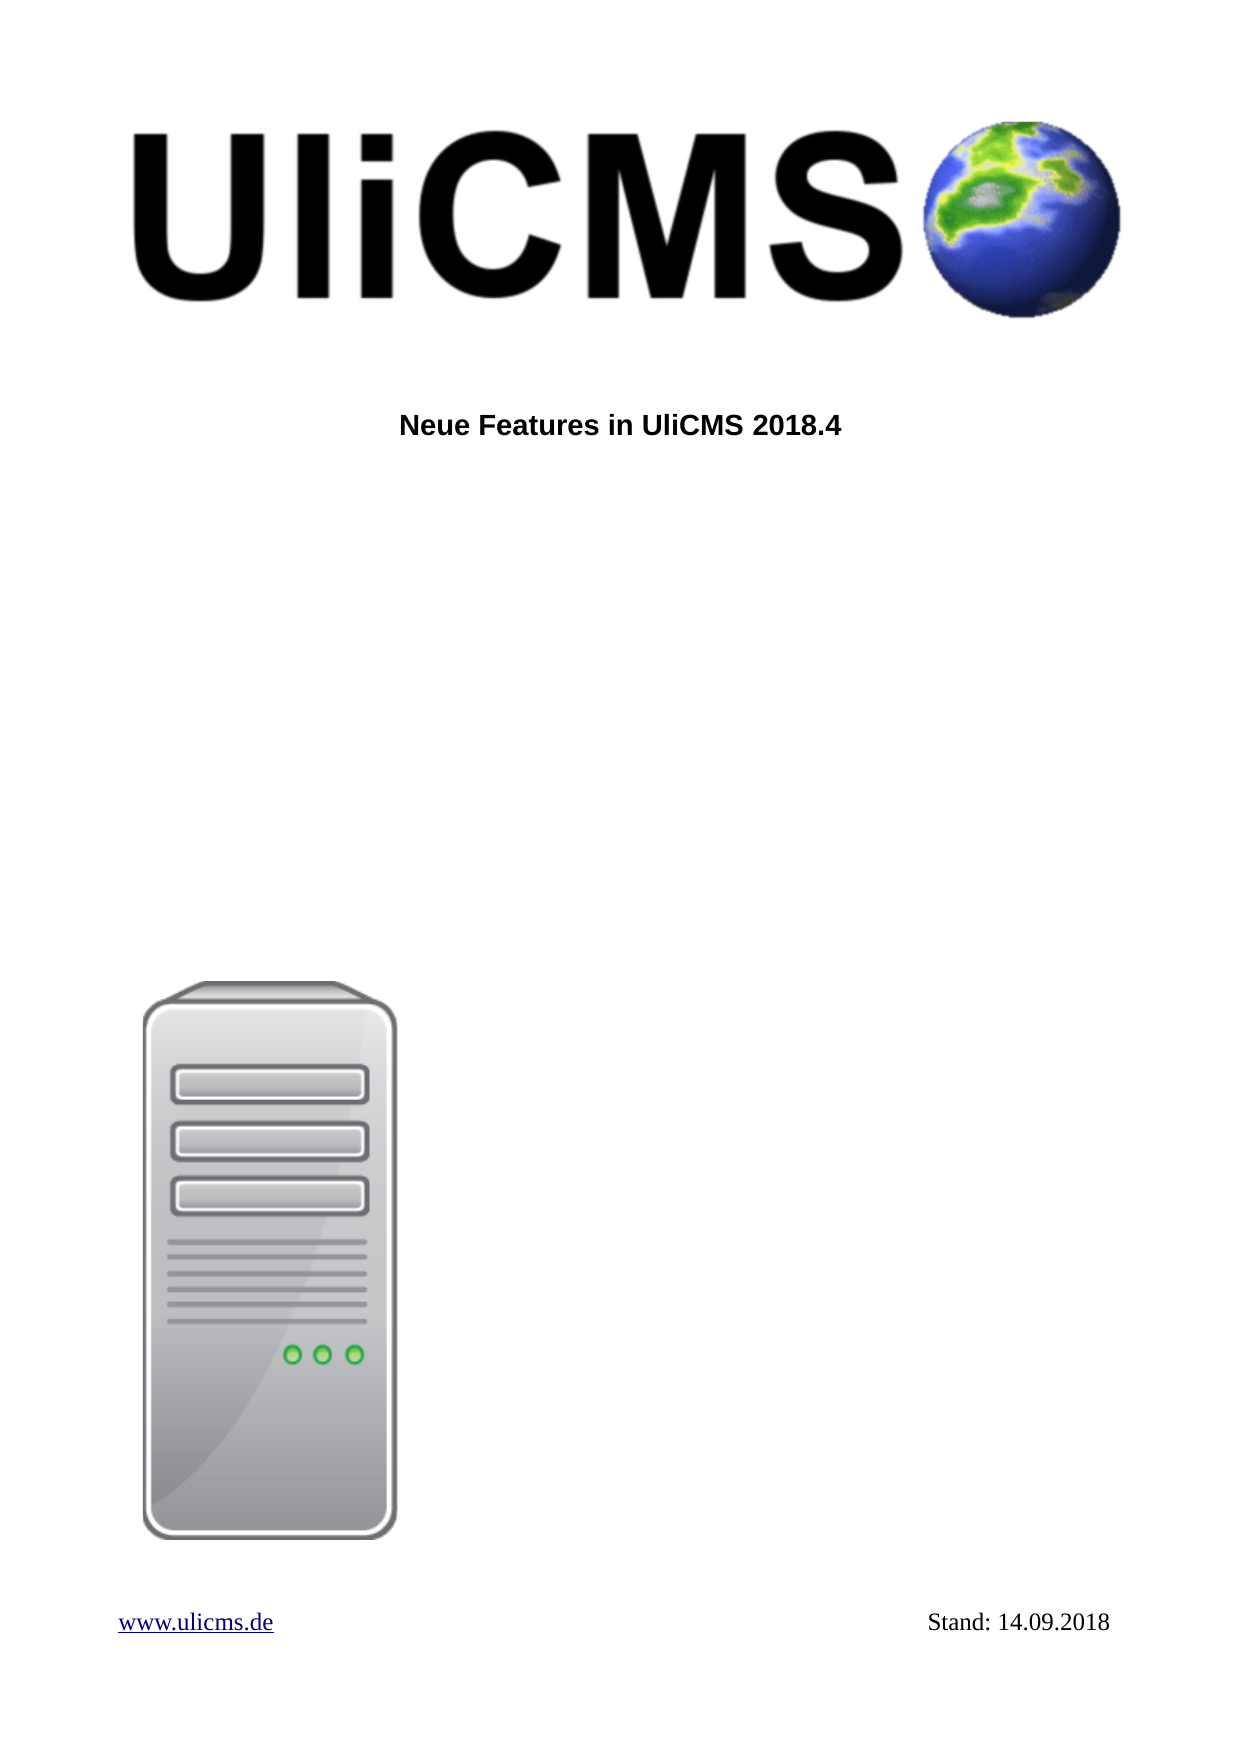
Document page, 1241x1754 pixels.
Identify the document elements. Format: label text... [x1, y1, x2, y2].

picture [142, 981, 398, 1540]
subtitle Neue Features in UliCMS 2018.4 [118, 408, 1122, 441]
picture [118, 118, 1123, 326]
